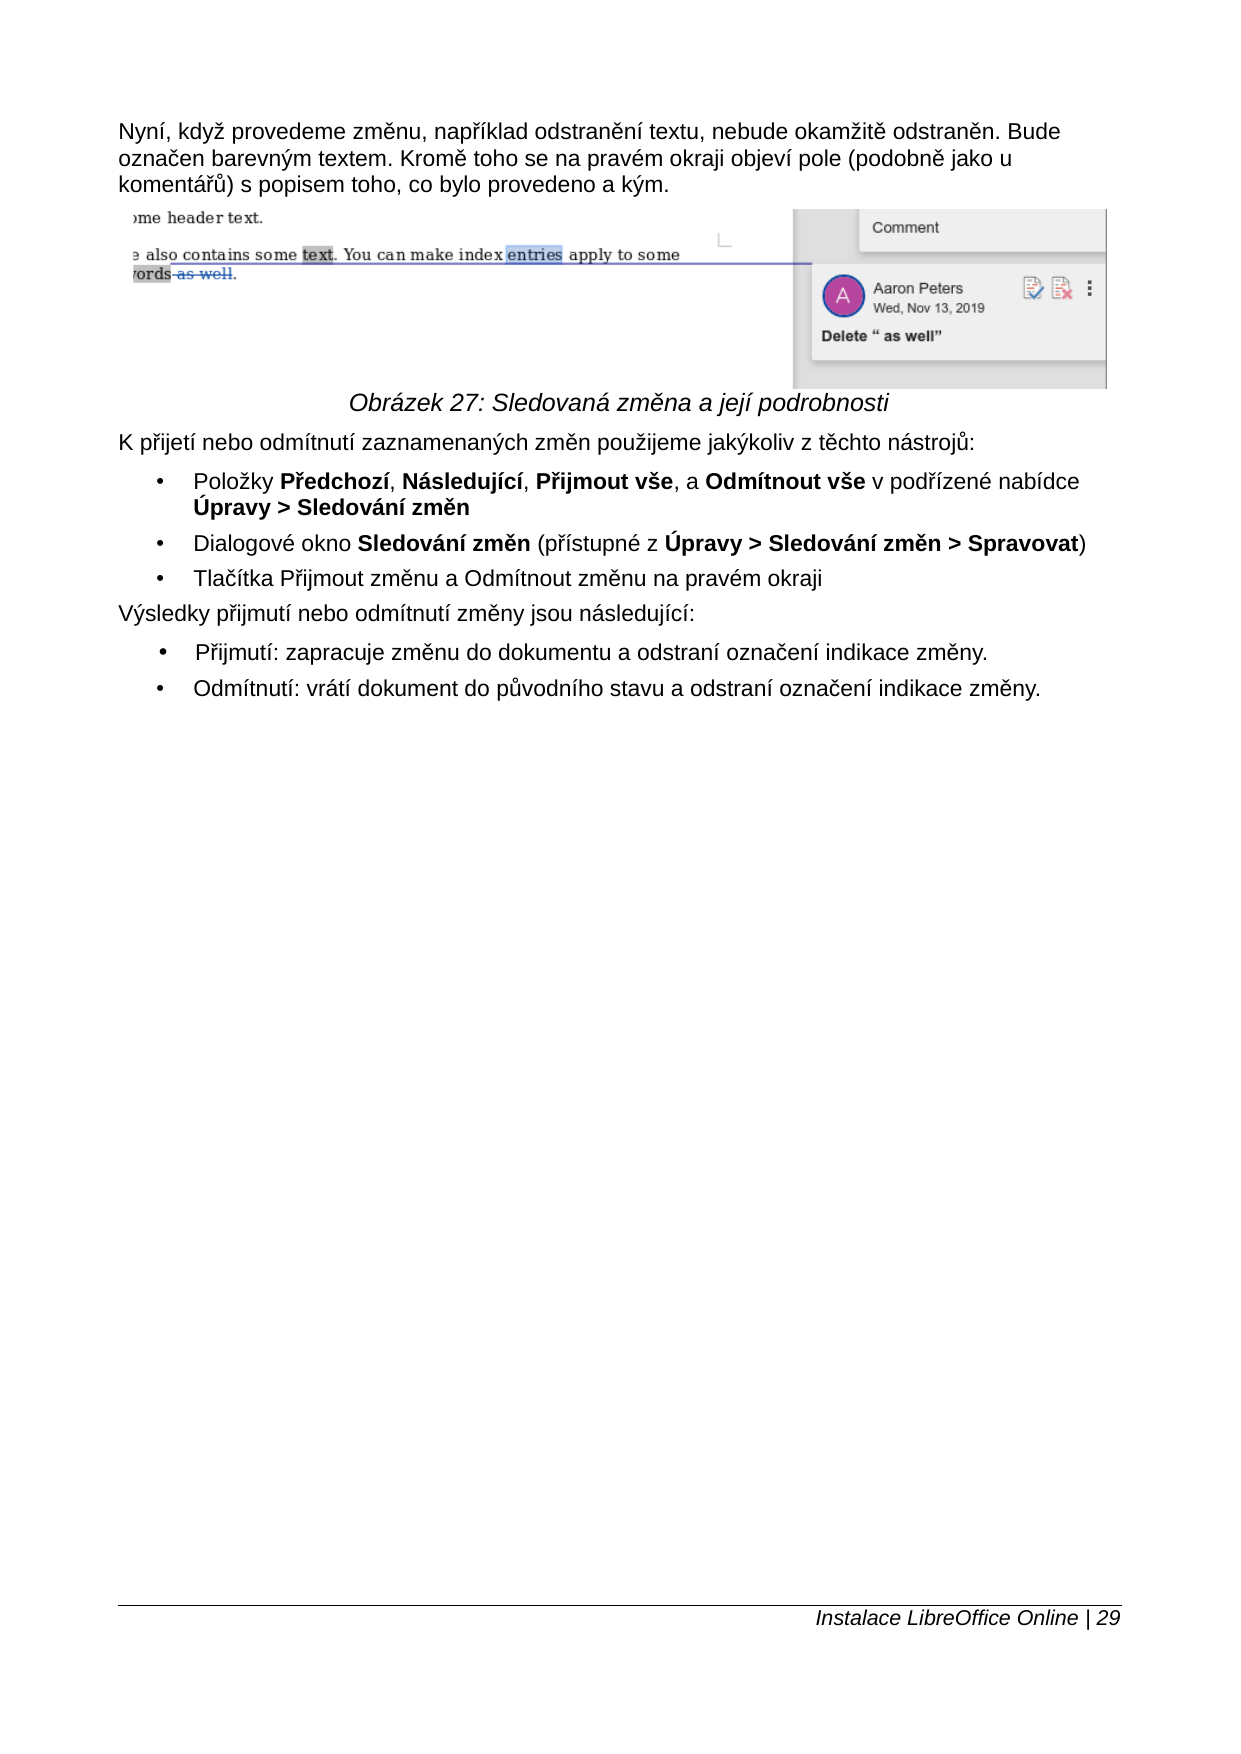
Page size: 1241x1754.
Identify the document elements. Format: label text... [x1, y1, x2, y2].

text Obrázek 27: Sledovaná změna a její podrobnosti [118, 389, 1122, 417]
list Odmítnutí: vrátí dokument do původního stavu a odstraní označení indikace změny. [156, 674, 1122, 701]
list K přijetí nebo odmítnutí zaznamenaných změn použijeme jakýkoliv z těchto nástrojů: [118, 429, 1122, 455]
list Dialogové okno Sledování změn (přístupné z Úpravy > Sledování změn > Spravovat) [156, 529, 1122, 556]
list Tlačítka Přijmout změnu a Odmítnout změnu na pravém okraji [156, 565, 1122, 591]
list Přijmutí: zapracuje změnu do dokumentu a odstraní označení indikace změny. [156, 639, 1122, 666]
list Nyní, když provedeme změnu, například odstranění textu, nebude okamžitě odstraněn. Bude označen barevným textem. Kromě toho se na pravém okraji objeví pole (podobně jako u komentářů) s popisem toho, co bylo provedeno a kým. [118, 118, 1122, 197]
picture [133, 209, 1107, 389]
list Výsledky přijmutí nebo odmítnutí změny jsou následující: [118, 600, 1122, 626]
list Položky Předchozí, Následující, Přijmout vše, a Odmítnout vše v podřízené nabídce Úpravy > Sledování změn [156, 468, 1122, 521]
